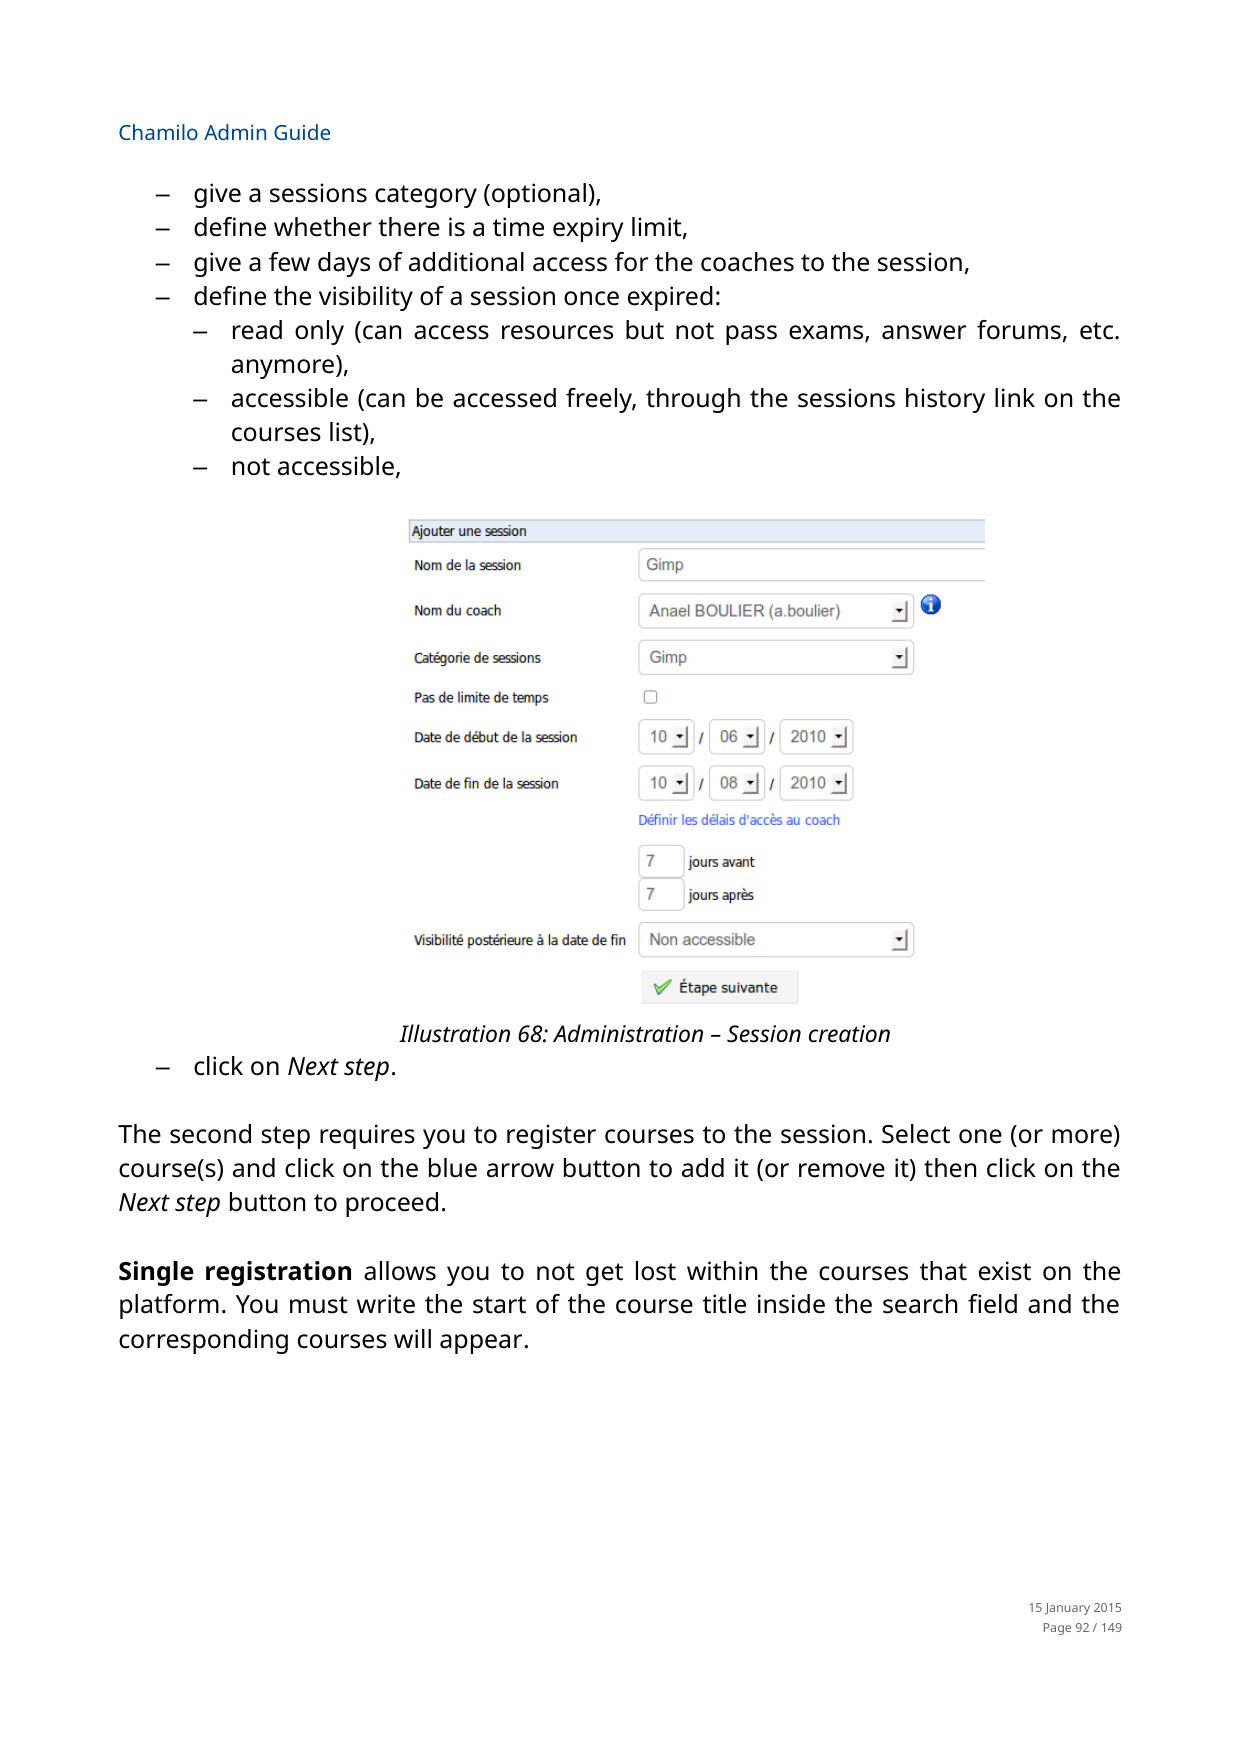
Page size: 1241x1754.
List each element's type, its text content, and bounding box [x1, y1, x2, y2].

text Single registration allows you to not get lost within the courses that exist on the platform. You must write the start of the course title inside the search field and the corresponding courses will appear. [118, 1253, 1122, 1355]
list not accessible, [193, 448, 1122, 483]
list define whether there is a time expiry limit, [156, 210, 1122, 244]
list give a sessions category (optional), [156, 176, 1122, 210]
text The second step requires you to register courses to the session. Select one (or more) course(s) and click on the blue arrow button to add it (or remove it) then click on the Next step button to proceed. [118, 1117, 1122, 1219]
list click on Next step. [156, 483, 1122, 1083]
list define the visibility of a session once expired: [156, 278, 1122, 312]
picture [400, 515, 986, 1018]
list give a few days of additional access for the coaches to the session, [156, 244, 1122, 278]
list accessible (can be accessed freely, through the sessions history link on the courses list), [193, 380, 1122, 448]
list read only (can access resources but not pass exams, answer forums, etc. anymore), [193, 312, 1122, 380]
list Illustration 68: Administration – Session creation [400, 1018, 985, 1049]
